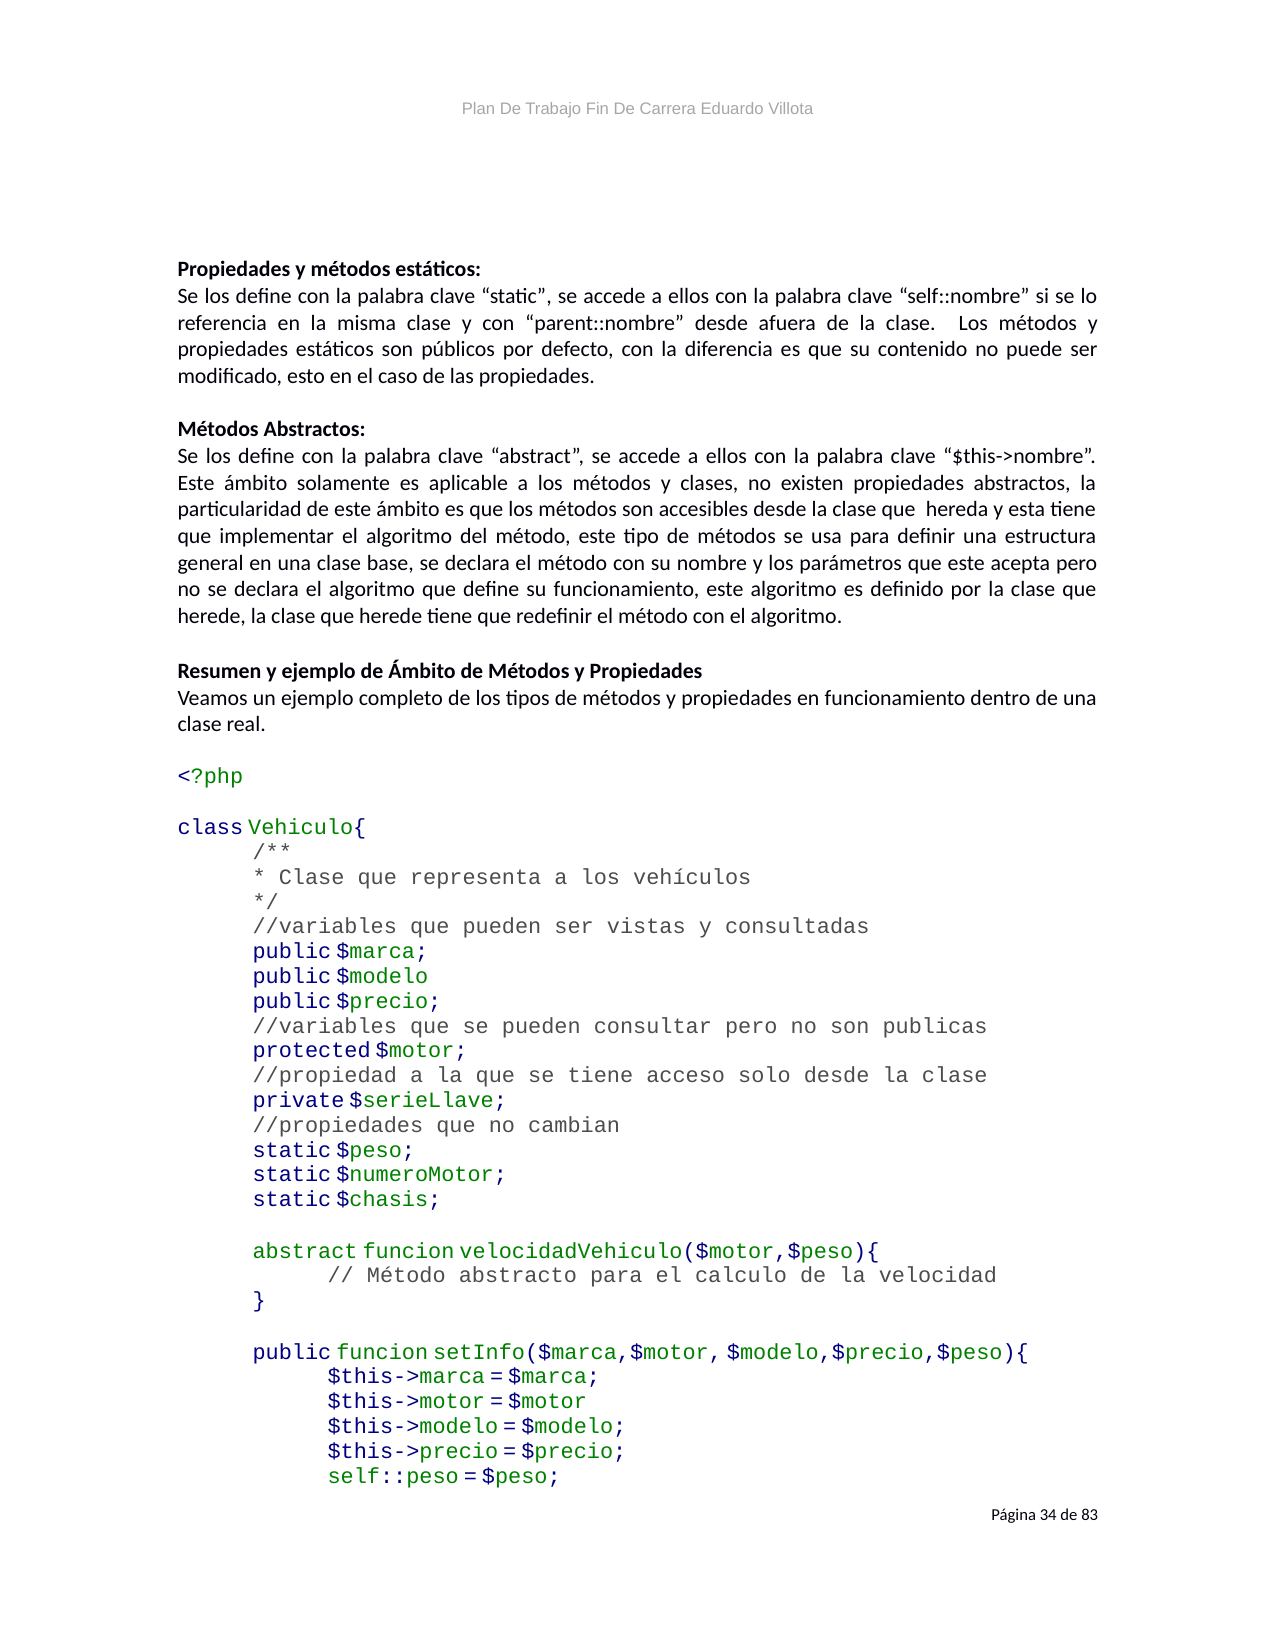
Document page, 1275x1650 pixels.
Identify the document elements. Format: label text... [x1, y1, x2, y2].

text static $numeroMotor; [177, 1163, 1098, 1188]
text $this->precio = $precio; [177, 1440, 1098, 1465]
text $this->modelo = $modelo; [177, 1415, 1098, 1440]
text //variables que pueden ser vistas y consultadas [177, 916, 1098, 940]
text Veamos un ejemplo completo de los tipos de métodos y propiedades en funcionamiento dentro de una clase real. [177, 684, 1098, 737]
text class Vehiculo{ [177, 816, 1098, 841]
text static $chasis; [177, 1188, 1098, 1213]
text * Clase que representa a los vehículos [177, 866, 1098, 891]
text Métodos Abstractos: [177, 416, 1098, 442]
text static $peso; [177, 1139, 1098, 1163]
text Resumen y ejemplo de Ámbito de Métodos y Propiedades [177, 657, 1098, 684]
text self::peso = $peso; [177, 1465, 1098, 1489]
text $this->motor = $motor [177, 1390, 1098, 1415]
text public $precio; [177, 990, 1098, 1015]
text */ [177, 891, 1098, 916]
text protected $motor; [177, 1039, 1098, 1064]
text private $serieLlave; [177, 1089, 1098, 1114]
text //variables que se pueden consultar pero no son publicas [177, 1015, 1098, 1039]
text $this->marca = $marca; [177, 1366, 1098, 1390]
text <?php [177, 765, 1098, 790]
text Se los define con la palabra clave “static”, se accede a ellos con la palabra clave “self::nombre” si se lo referencia en la misma clase y con “parent::nombre” desde afuera de la clase. Los métodos y propiedades estáticos son públicos por defecto, con la diferencia es que su contenido no puede ser modificado, esto en el caso de las propiedades. [177, 282, 1098, 389]
text //propiedades que no cambian [177, 1114, 1098, 1139]
text Propiedades y métodos estáticos: [177, 256, 1098, 282]
text abstract funcion velocidadVehiculo($motor,$peso){ [177, 1240, 1098, 1264]
text } [177, 1289, 1098, 1314]
text //propiedad a la que se tiene acceso solo desde la clase [177, 1064, 1098, 1089]
text public funcion setInfo($marca,$motor, $modelo,$precio,$peso){ [177, 1341, 1098, 1366]
text /** [177, 841, 1098, 866]
text public $modelo [177, 965, 1098, 990]
text public $marca; [177, 940, 1098, 965]
text Se los define con la palabra clave “abstract”, se accede a ellos con la palabra clave “$this->nombre”. Este ámbito solamente es aplicable a los métodos y clases, no existen propiedades abstractos, la particularidad de este ámbito es que los métodos son accesibles desde la clase que hereda y esta tiene que implementar el algoritmo del método, este tipo de métodos se usa para definir una estructura general en una clase base, se declara el método con su nombre y los parámetros que este acepta pero no se declara el algoritmo que define su funcionamiento, este algoritmo es definido por la clase que herede, la clase que herede tiene que redefinir el método con el algoritmo. [177, 442, 1098, 629]
text // Método abstracto para el calculo de la velocidad [177, 1264, 1098, 1289]
